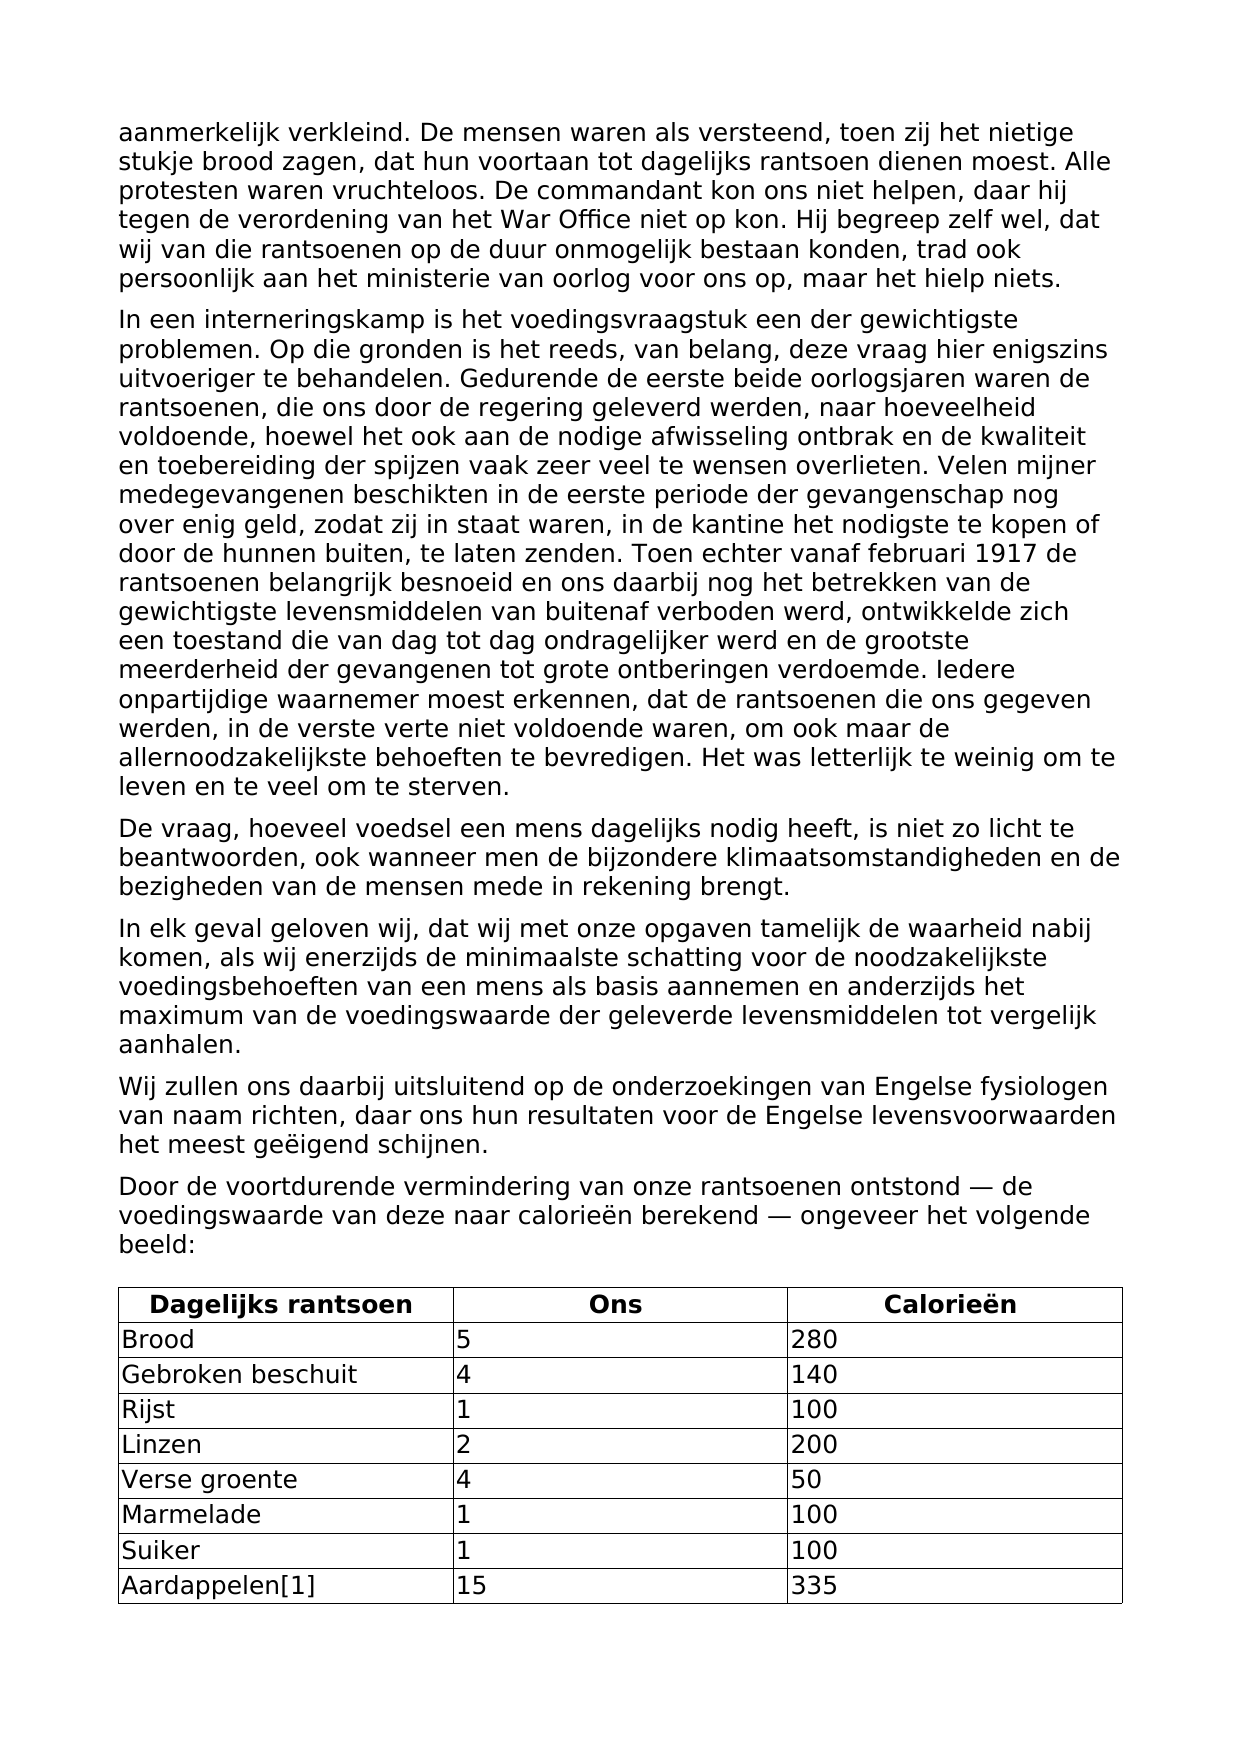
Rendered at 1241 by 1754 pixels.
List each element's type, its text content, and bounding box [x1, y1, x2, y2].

table_header Dagelijks rantsoen [119, 1288, 453, 1322]
text In elk geval geloven wij, dat wij met onze opgaven tamelijk de waarheid nabij komen, als wij enerzijds de minimaalste schatting voor de noodzakelijkste voedingsbehoeften van een mens als basis aannemen en anderzijds het maximum van de voedingswaarde der geleverde levensmiddelen tot vergelijk aanhalen. [118, 914, 1122, 1060]
table_cell Marmelade [119, 1499, 453, 1533]
table_cell 200 [788, 1429, 1122, 1463]
table_cell 100 [788, 1534, 1122, 1568]
table_cell Brood [119, 1323, 453, 1357]
table_cell 100 [788, 1394, 1122, 1427]
table_cell Aardappelen[1] [119, 1569, 453, 1603]
table_cell 5 [454, 1323, 787, 1357]
table_cell 140 [788, 1358, 1122, 1392]
table_cell 280 [788, 1323, 1122, 1357]
table_cell 335 [788, 1569, 1122, 1603]
table_cell Verse groente [119, 1464, 453, 1498]
table_cell 1 [454, 1499, 787, 1533]
table_cell 50 [788, 1464, 1122, 1498]
text In een interneringskamp is het voedingsvraagstuk een der gewichtigste problemen. Op die gronden is het reeds, van belang, deze vraag hier enigszins uitvoeriger te behandelen. Gedurende de eerste beide oorlogsjaren waren de rantsoenen, die ons door de regering geleverd werden, naar hoeveelheid voldoende, hoewel het ook aan de nodige afwisseling ontbrak en de kwaliteit en toebereiding der spijzen vaak zeer veel te wensen overlieten. Velen mijner medegevangenen beschikten in de eerste periode der gevangenschap nog over enig geld, zodat zij in staat waren, in de kantine het nodigste te kopen of door de hunnen buiten, te laten zenden. Toen echter vanaf februari 1917 de rantsoenen belangrijk besnoeid en ons daarbij nog het betrekken van de gewichtigste levensmiddelen van buitenaf verboden werd, ontwikkelde zich een toestand die van dag tot dag ondragelijker werd en de grootste meerderheid der gevangenen tot grote ontberingen verdoemde. Iedere onpartijdige waarnemer moest erkennen, dat de rantsoenen die ons gegeven werden, in de verste verte niet voldoende waren, om ook maar de allernoodzakelijkste behoeften te bevredigen. Het was letterlijk te weinig om te leven en te veel om te sterven. [118, 306, 1122, 801]
text De vraag, hoeveel voedsel een mens dagelijks nodig heeft, is niet zo licht te beantwoorden, ook wanneer men de bijzondere klimaatsomstandigheden en de bezigheden van de mensen mede in rekening brengt. [118, 814, 1122, 901]
table_cell 1 [454, 1534, 787, 1568]
table_cell Rijst [119, 1394, 453, 1427]
table_cell 15 [454, 1569, 787, 1603]
table_header Calorieën [788, 1288, 1122, 1322]
table_cell 2 [454, 1429, 787, 1463]
table_cell 4 [454, 1358, 787, 1392]
text Wij zullen ons daarbij uitsluitend op de onderzoekingen van Engelse fysiologen van naam richten, daar ons hun resultaten voor de Engelse levensvoorwaarden het meest geëigend schijnen. [118, 1072, 1122, 1160]
table_cell Suiker [119, 1534, 453, 1568]
text Door de voortdurende vermindering van onze rantsoenen ontstond — de voedingswaarde van deze naar calorieën berekend — ongeveer het volgende beeld: [118, 1172, 1122, 1260]
table_cell Gebroken beschuit [119, 1358, 453, 1392]
table_cell 100 [788, 1499, 1122, 1533]
table_cell 4 [454, 1464, 787, 1498]
table_header Ons [454, 1288, 787, 1322]
table_cell Linzen [119, 1429, 453, 1463]
text aanmerkelijk verkleind. De mensen waren als versteend, toen zij het nietige stukje brood zagen, dat hun voortaan tot dagelijks rantsoen dienen moest. Alle protesten waren vruchteloos. De commandant kon ons niet helpen, daar hij tegen de verordening van het War Office niet op kon. Hij begreep zelf wel, dat wij van die rantsoenen op de duur onmogelijk bestaan konden, trad ook persoonlijk aan het ministerie van oorlog voor ons op, maar het hielp niets. [118, 118, 1122, 293]
table_cell 1 [454, 1394, 787, 1427]
